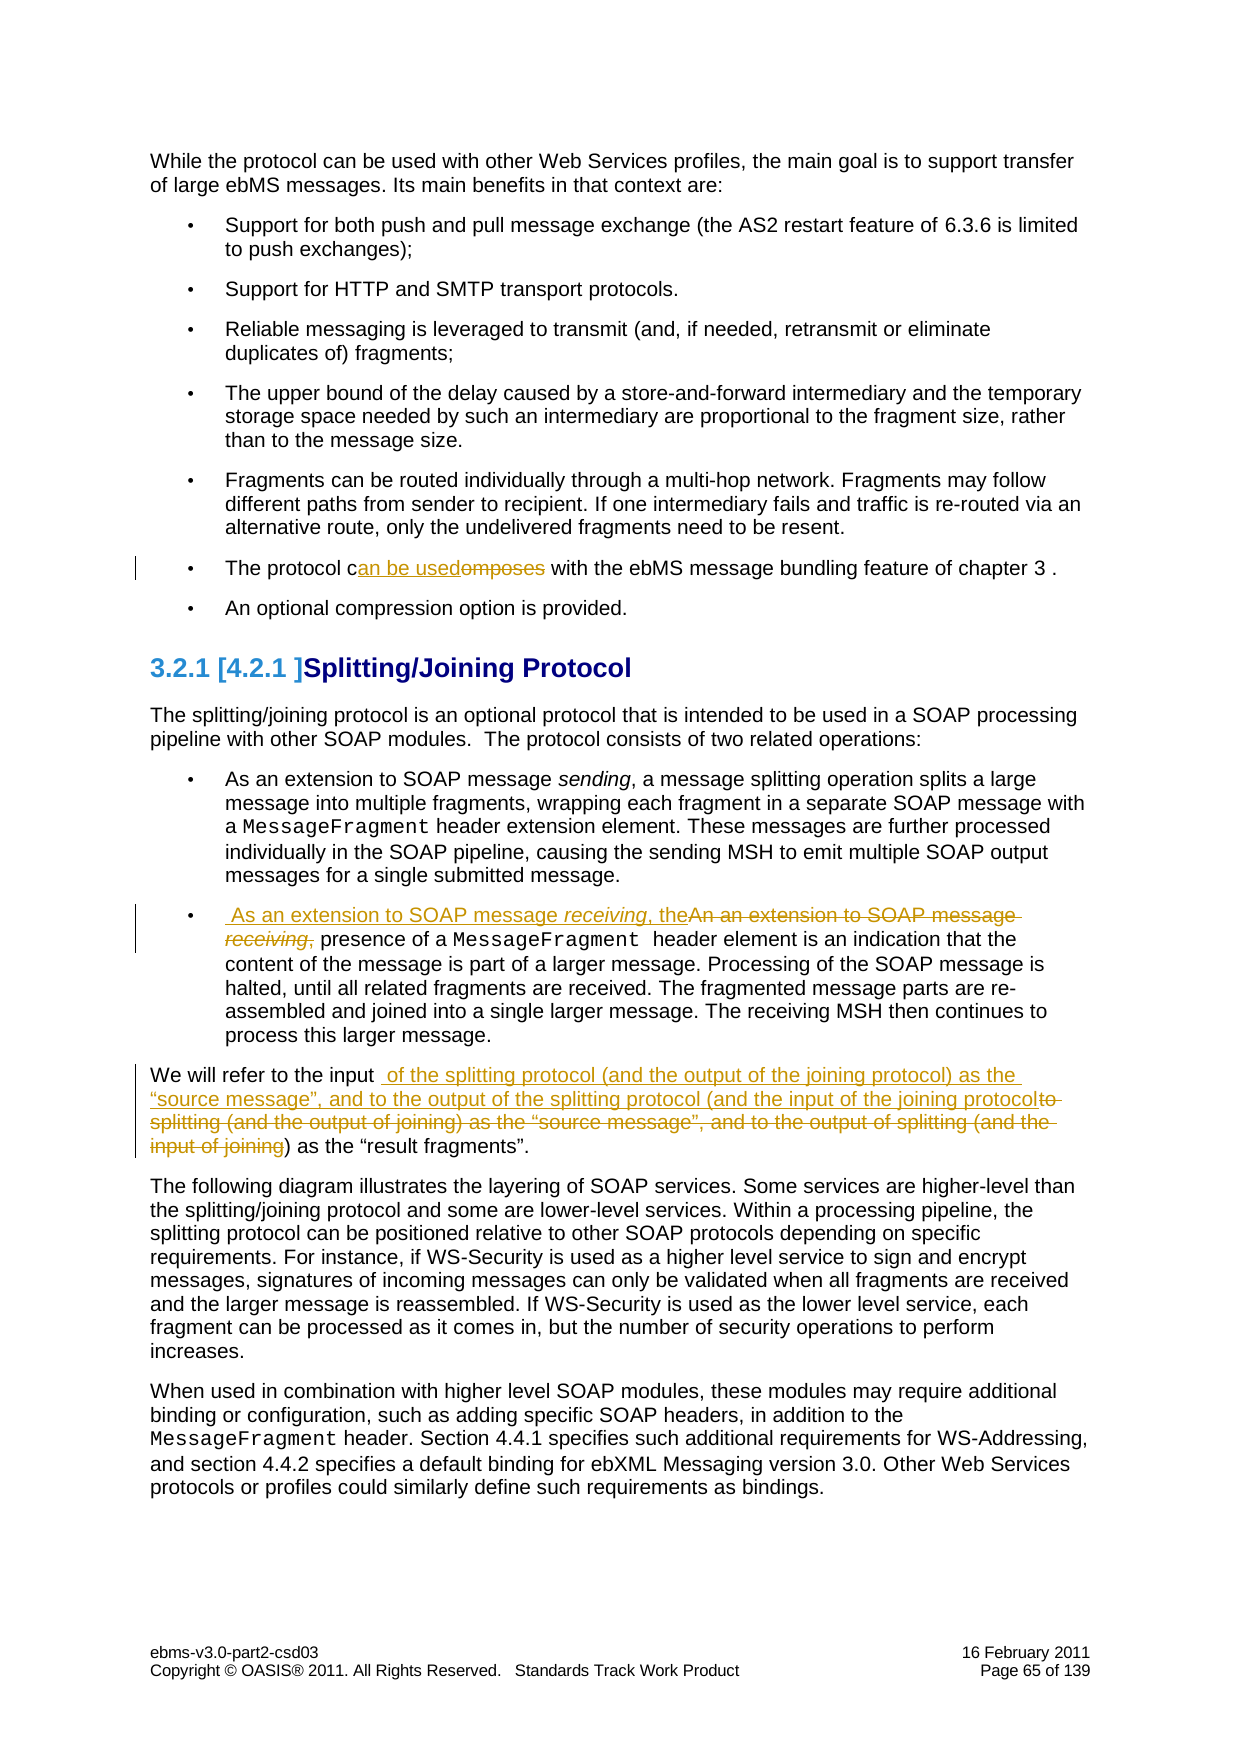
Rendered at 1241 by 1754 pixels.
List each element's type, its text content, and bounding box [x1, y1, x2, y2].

text The following diagram illustrates the layering of SOAP services. Some services are higher-level than the splitting/joining protocol and some are lower-level services. Within a processing pipeline, the splitting protocol can be positioned relative to other SOAP protocols depending on specific requirements. For instance, if WS-Security is used as a higher level service to sign and encrypt messages, signatures of incoming messages can only be validated when all fragments are received and the larger message is reassembled. If WS-Security is used as the lower level service, each fragment can be processed as it comes in, but the number of security operations to perform increases. [150, 1174, 1090, 1363]
text While the protocol can be used with other Web Services profiles, the main goal is to support transfer of large ebMS messages. Its main benefits in that context are: [150, 150, 1090, 197]
list The protocol can be used with the ebMS message bundling feature of chapter 3 . [187, 556, 1090, 579]
list Reliable messaging is leveraged to transmit (and, if needed, retransmit or eliminate duplicates of) fragments; [187, 318, 1090, 365]
list Support for HTTP and SMTP transport protocols. [187, 277, 1090, 301]
list An optional compression option is provided. [187, 596, 1090, 620]
list As an extension to SOAP message sending, a message splitting operation splits a large message into multiple fragments, wrapping each fragment in a separate SOAP message with a MessageFragment header extension element. These messages are further processed individually in the SOAP pipeline, causing the sending MSH to emit multiple SOAP output messages for a single submitted message. [187, 768, 1090, 887]
subtitle Splitting/Joining Protocol [150, 653, 1090, 683]
text When used in combination with higher level SOAP modules, these modules may require additional binding or configuration, such as adding specific SOAP headers, in addition to the MessageFragment header. Section 4.4.1 specifies such additional requirements for WS-Addressing, and section 4.4.2 specifies a default binding for ebXML Messaging version 3.0. Other Web Services protocols or profiles could similarly define such requirements as bindings. [150, 1379, 1090, 1499]
text The splitting/joining protocol is an optional protocol that is intended to be used in a SOAP processing pipeline with other SOAP modules. The protocol consists of two related operations: [150, 704, 1090, 751]
list As an extension to SOAP message receiving, the presence of a MessageFragment header element is an indication that the content of the message is part of a larger message. Processing of the SOAP message is halted, until all related fragments are received. The fragmented message parts are re-assembled and joined into a single larger message. The receiving MSH then continues to process this larger message. [187, 904, 1090, 1047]
list Support for both push and pull message exchange (the AS2 restart feature of 6.3.6 is limited to push exchanges); [187, 214, 1090, 261]
list The upper bound of the delay caused by a store-and-forward intermediary and the temporary storage space needed by such an intermediary are proportional to the fragment size, rather than to the message size. [187, 381, 1090, 452]
list Fragments can be routed individually through a multi-hop network. Fragments may follow different paths from sender to recipient. If one intermediary fails and traffic is re-routed via an alternative route, only the undelivered fragments need to be resent. [187, 469, 1090, 539]
text We will refer to the input of the splitting protocol (and the output of the joining protocol) as the “source message”, and to the output of the splitting protocol (and the input of the joining protocol) as the “result fragments”. [150, 1064, 1090, 1158]
